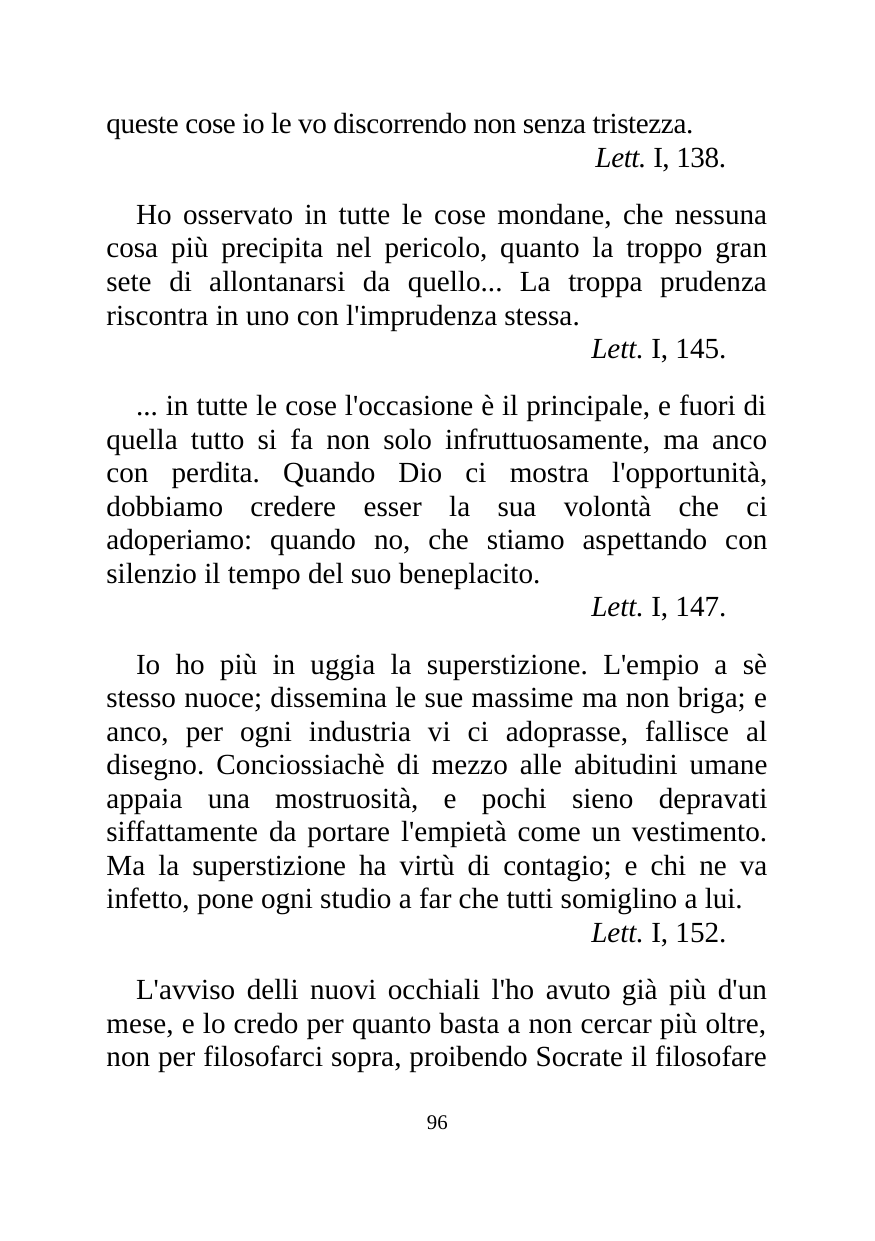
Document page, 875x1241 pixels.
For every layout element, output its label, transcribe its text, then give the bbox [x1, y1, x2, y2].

text Io ho più in uggia la superstizione. L'empio a sè stesso nuoce; dissemina le sue massime ma non briga; e anco, per ogni industria vi ci adoprasse, fallisce al disegno. Conciossiachè di mezzo alle abitudini umane appaia una mostruosità, e pochi sieno depravati siffattamente da portare l'empietà come un vestimento. Ma la superstizione ha virtù di contagio; e chi ne va infetto, pone ogni studio a far che tutti somiglino a lui. [106, 647, 768, 915]
text queste cose io le vo discorrendo non senza tristezza. [106, 106, 768, 140]
text Lett. I, 152. [106, 915, 726, 949]
text Lett. I, 145. [106, 331, 726, 365]
text ... in tutte le cose l'occasione è il principale, e fuori di quella tutto si fa non solo infruttuosamente, ma anco con perdita. Quando Dio ci mostra l'opportunità, dobbiamo credere esser la sua volontà che ci adoperiamo: quando no, che stiamo aspettando con silenzio il tempo del suo beneplacito. [106, 388, 768, 589]
text L'avviso delli nuovi occhiali l'ho avuto già più d'un mese, e lo credo per quanto basta a non cercar più oltre, non per filosofarci sopra, proibendo Socrate il filosofare [106, 972, 768, 1073]
text Ho osservato in tutte le cose mondane, che nessuna cosa più precipita nel pericolo, quanto la troppo gran sete di allontanarsi da quello... La troppa prudenza riscontra in uno con l'imprudenza stessa. [106, 197, 768, 331]
text Lett. I, 147. [106, 589, 726, 623]
text Lett. I, 138. [106, 140, 726, 173]
